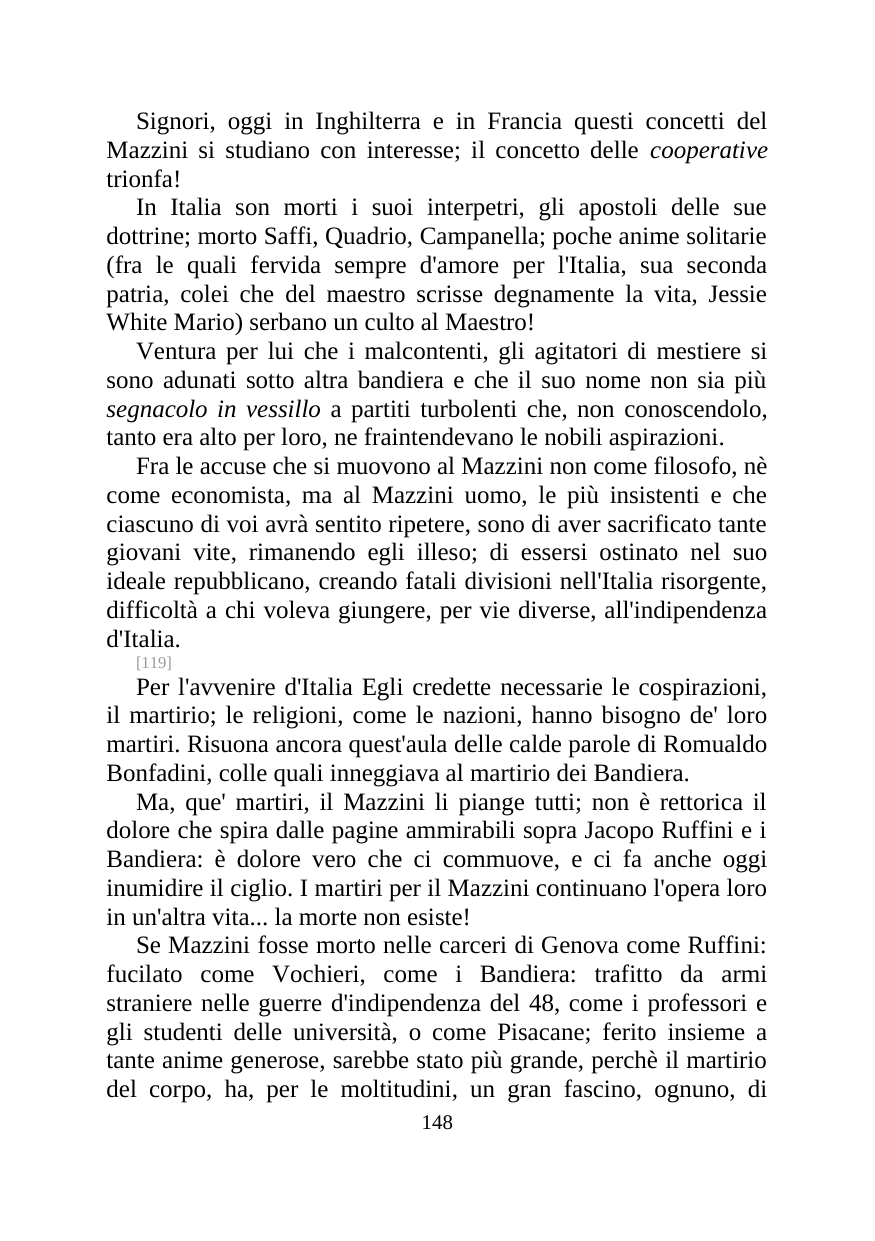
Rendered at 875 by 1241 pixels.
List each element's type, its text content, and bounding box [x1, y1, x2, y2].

text Ventura per lui che i malcontenti, gli agitatori di mestiere si sono adunati sotto altra bandiera e che il suo nome non sia più segnacolo in vessillo a partiti turbolenti che, non conoscendolo, tanto era alto per loro, ne fraintendevano le nobili aspirazioni. [106, 336, 768, 451]
text In Italia son morti i suoi interpetri, gli apostoli delle sue dottrine; morto Saffi, Quadrio, Campanella; poche anime solitarie (fra le quali fervida sempre d'amore per l'Italia, sua seconda patria, colei che del maestro scrisse degnamente la vita, Jessie White Mario) serbano un culto al Maestro! [106, 192, 768, 336]
text Per l'avvenire d'Italia Egli credette necessarie le cospirazioni, il martirio; le religioni, come le nazioni, hanno bisogno de' loro martiri. Risuona ancora quest'aula delle calde parole di Romualdo Bonfadini, colle quali inneggiava al martirio dei Bandiera. [106, 672, 768, 787]
text Se Mazzini fosse morto nelle carceri di Genova come Ruffini: fucilato come Vochieri, come i Bandiera: trafitto da armi straniere nelle guerre d'indipendenza del 48, come i professori e gli studenti delle università, o come Pisacane; ferito insieme a tante anime generose, sarebbe stato più grande, perchè il martirio del corpo, ha, per le moltitudini, un gran fascino, ognuno, di [106, 930, 768, 1103]
text Ma, que' martiri, il Mazzini li piange tutti; non è rettorica il dolore che spira dalle pagine ammirabili sopra Jacopo Ruffini e i Bandiera: è dolore vero che ci commuove, e ci fa anche oggi inumidire il ciglio. I martiri per il Mazzini continuano l'opera loro in un'altra vita... la morte non esiste! [106, 787, 768, 930]
text Fra le accuse che si muovono al Mazzini non come filosofo, nè come economista, ma al Mazzini uomo, le più insistenti e che ciascuno di voi avrà sentito ripetere, sono di aver sacrificato tante giovani vite, rimanendo egli illeso; di essersi ostinato nel suo ideale repubblicano, creando fatali divisioni nell'Italia risorgente, difficoltà a chi voleva giungere, per vie diverse, all'indipendenza d'Italia. [106, 451, 768, 652]
text Signori, oggi in Inghilterra e in Francia questi concetti del Mazzini si studiano con interesse; il concetto delle cooperative trionfa! [106, 106, 768, 192]
text [119] [106, 652, 768, 672]
